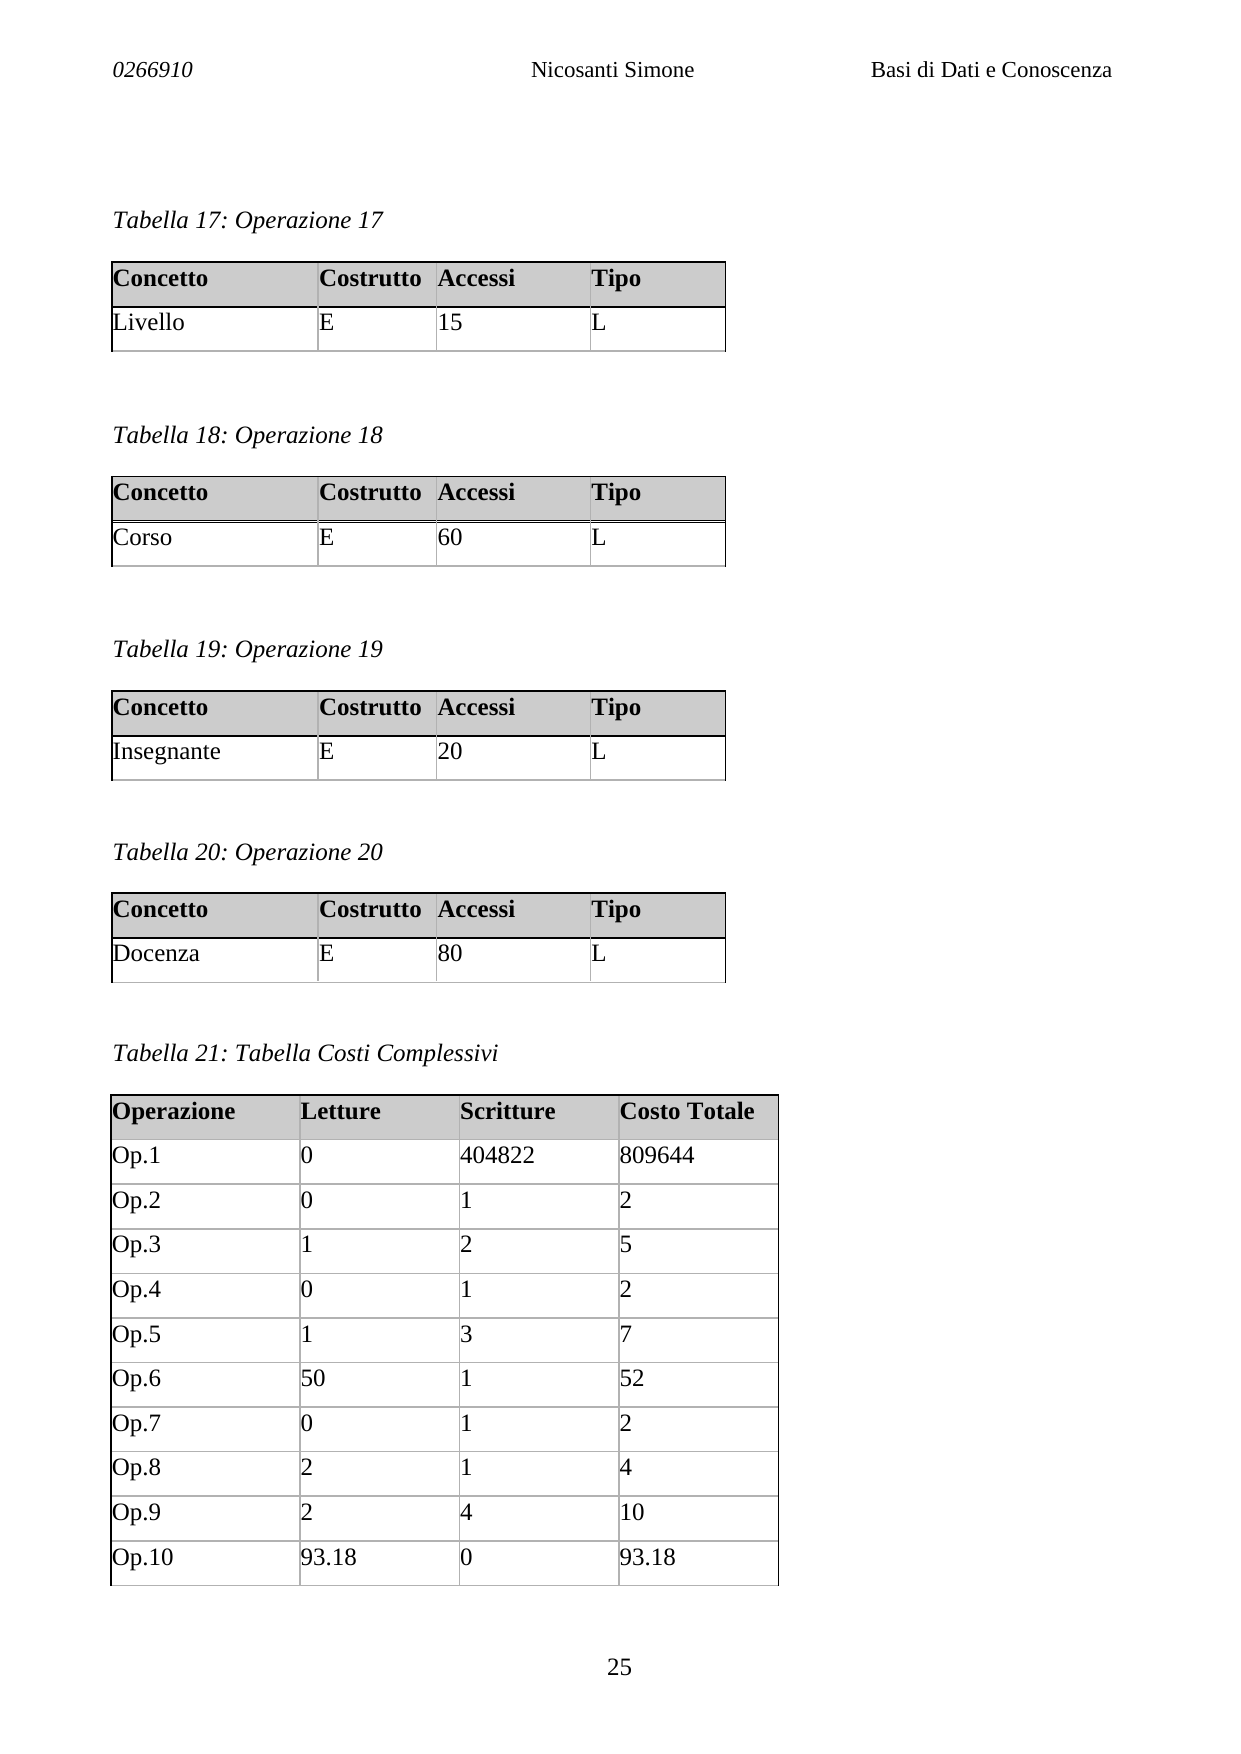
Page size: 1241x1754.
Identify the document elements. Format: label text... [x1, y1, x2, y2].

table_cell 52 [620, 1363, 778, 1406]
table_header Scritture [460, 1096, 618, 1139]
table_header Concetto [113, 894, 317, 937]
table_cell L [591, 939, 725, 981]
table_cell 404822 [460, 1140, 618, 1183]
table_cell E [319, 737, 436, 779]
table_header Accessi [437, 894, 590, 937]
table_header Costrutto [319, 894, 436, 937]
table_header Tipo [591, 263, 725, 306]
table_cell Op.5 [112, 1319, 299, 1362]
table_cell 2 [620, 1185, 778, 1228]
table_cell 1 [460, 1274, 618, 1317]
table_cell 1 [460, 1185, 618, 1228]
table_cell 1 [301, 1319, 459, 1362]
text Tabella 20: Operazione 20 [112, 837, 1128, 865]
table_cell 1 [460, 1408, 618, 1451]
table_header Costrutto [319, 477, 436, 520]
table_header Concetto [113, 692, 317, 735]
table_header Concetto [113, 477, 317, 520]
table_header Tipo [591, 894, 725, 937]
table_cell 20 [437, 737, 590, 779]
table_cell Livello [113, 308, 317, 350]
table_cell 1 [301, 1230, 459, 1272]
table_cell L [591, 523, 725, 565]
text Tabella 18: Operazione 18 [112, 420, 1128, 449]
table_cell 60 [437, 523, 590, 565]
table_cell 2 [301, 1452, 459, 1495]
table_cell Docenza [113, 939, 317, 981]
text Tabella 17: Operazione 17 [112, 206, 1128, 234]
table_cell 5 [620, 1230, 778, 1272]
table_cell 4 [460, 1497, 618, 1540]
table_header Accessi [437, 263, 590, 306]
table_cell Op.2 [112, 1185, 299, 1228]
table_cell 2 [301, 1497, 459, 1540]
table_cell Op.6 [112, 1363, 299, 1406]
table_cell Op.3 [112, 1230, 299, 1272]
table_cell 809644 [620, 1140, 778, 1183]
table_cell Corso [113, 523, 317, 565]
table_header Tipo [591, 477, 725, 520]
table_cell 93,18 [301, 1542, 459, 1584]
table_cell E [319, 308, 436, 350]
table_cell 0 [301, 1140, 459, 1183]
table_header Accessi [437, 692, 590, 735]
table_cell 2 [620, 1408, 778, 1451]
table_cell 2 [620, 1274, 778, 1317]
table_cell L [591, 308, 725, 350]
text Tabella 19: Operazione 19 [112, 634, 1128, 663]
table_cell Op.9 [112, 1497, 299, 1540]
table_header Costo Totale [620, 1096, 778, 1139]
table_cell Op.4 [112, 1274, 299, 1317]
text Tabella 21: Tabella Costi Complessivi [112, 1038, 1128, 1067]
table_header Tipo [591, 692, 725, 735]
table_cell 15 [437, 308, 590, 350]
table_cell 3 [460, 1319, 618, 1362]
table_cell 50 [301, 1363, 459, 1406]
table_cell Op.10 [112, 1542, 299, 1584]
table_cell 2 [460, 1230, 618, 1272]
table_cell E [319, 523, 436, 565]
table_cell 4 [620, 1452, 778, 1495]
table_cell 1 [460, 1452, 618, 1495]
table_cell 7 [620, 1319, 778, 1362]
table_cell 0 [460, 1542, 618, 1584]
table_cell 0 [301, 1408, 459, 1451]
table_cell 1 [460, 1363, 618, 1406]
table_header Accessi [437, 477, 590, 520]
table_cell 93,18 [620, 1542, 778, 1584]
table_header Concetto [113, 263, 317, 306]
table_cell Op.1 [112, 1140, 299, 1183]
table_cell E [319, 939, 436, 981]
table_cell 0 [301, 1274, 459, 1317]
table_cell L [591, 737, 725, 779]
table_cell 10 [620, 1497, 778, 1540]
table_header Costrutto [319, 692, 436, 735]
table_header Operazione [112, 1096, 299, 1139]
table_cell Op.8 [112, 1452, 299, 1495]
table_cell 80 [437, 939, 590, 981]
table_cell Op.7 [112, 1408, 299, 1451]
table_cell Insegnante [113, 737, 317, 779]
table_header Letture [301, 1096, 459, 1139]
table_cell 0 [301, 1185, 459, 1228]
table_header Costrutto [319, 263, 436, 306]
